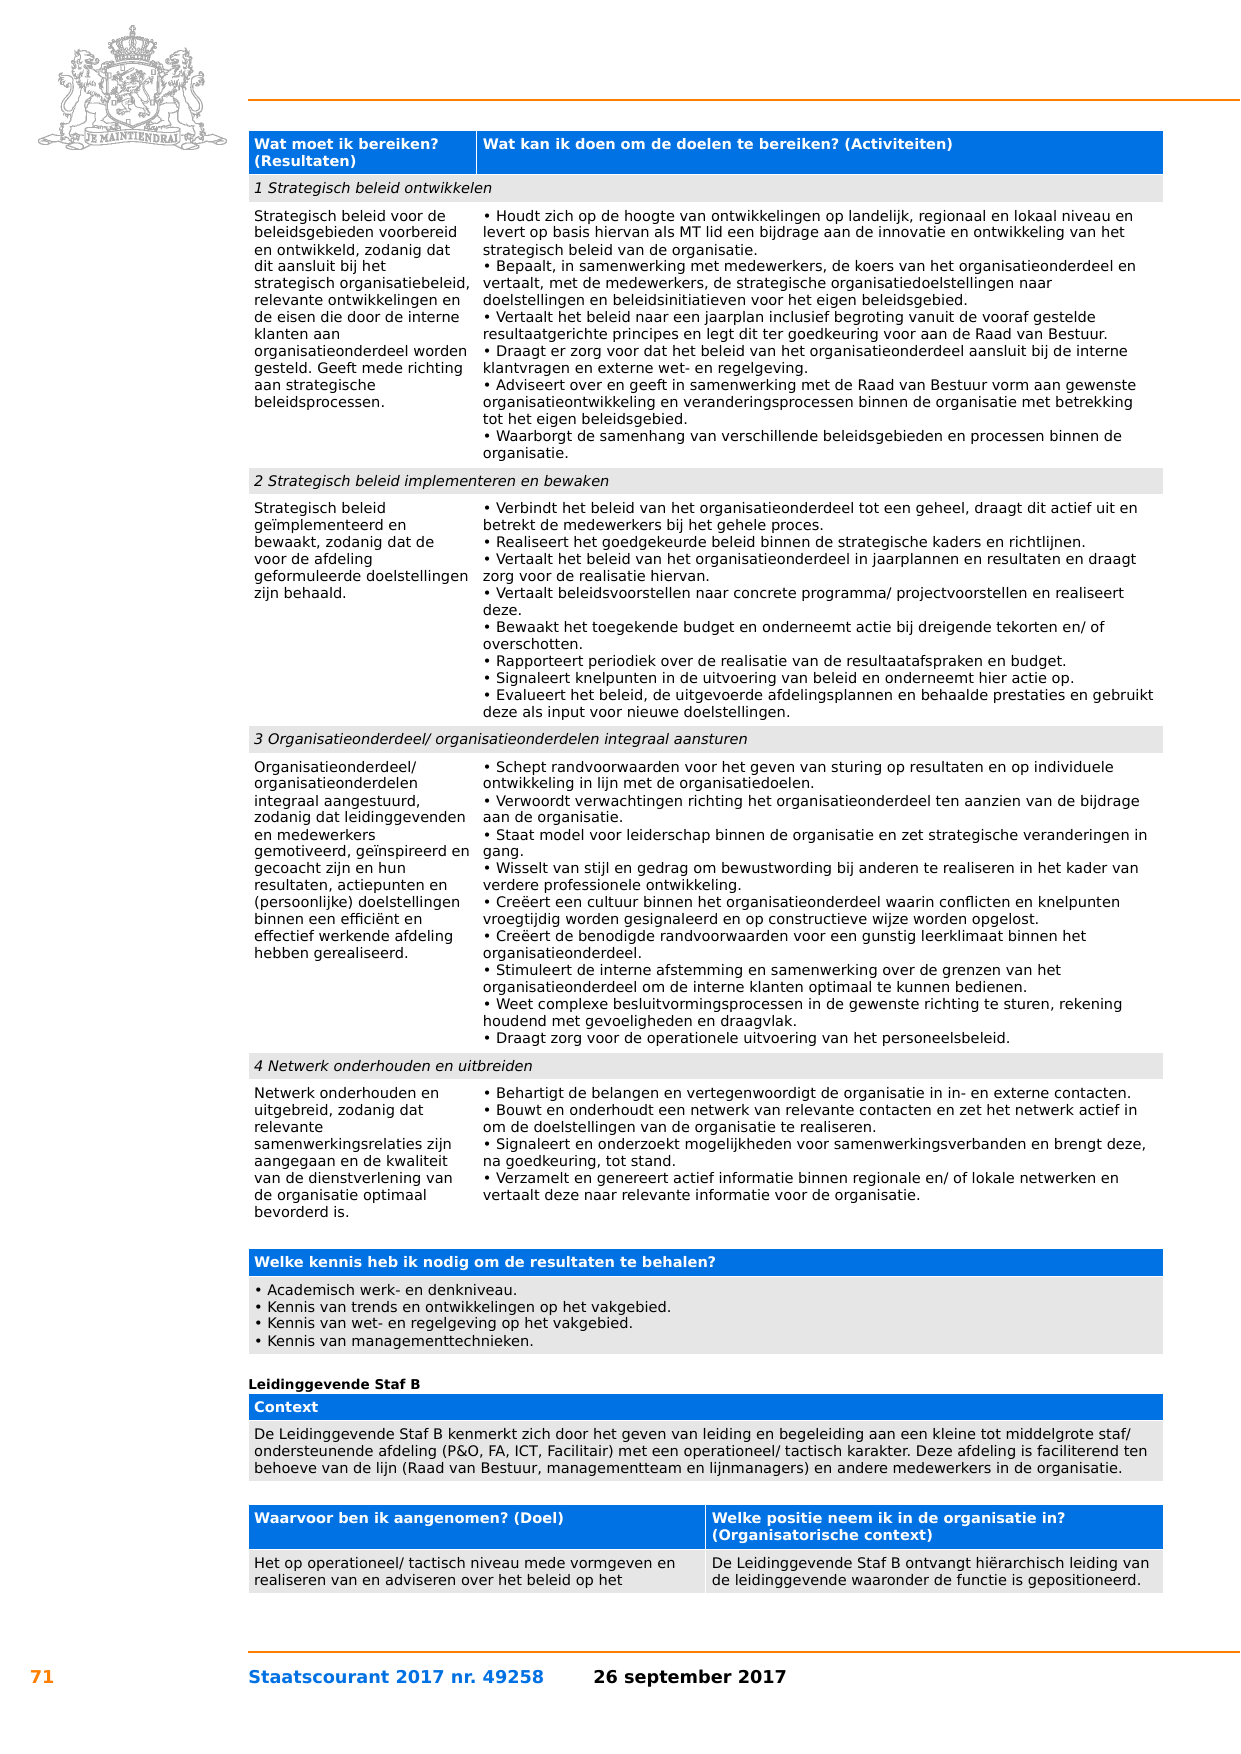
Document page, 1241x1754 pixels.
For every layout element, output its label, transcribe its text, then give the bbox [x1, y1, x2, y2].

table_cell • Houdt zich op de hoogte van ontwikkelingen op landelijk, regionaal en lokaal niveau en levert op basis hiervan als MT lid een bijdrage aan de innovatie en ontwikkeling van het strategisch beleid van de organisatie. • Bepaalt, in samenwerking met medewerkers, de koers van het organisatieonderdeel en vertaalt, met de medewerkers, de strategische organisatiedoelstellingen naar doelstellingen en beleidsinitiatieven voor het eigen beleidsgebied. • Vertaalt het beleid naar een jaarplan inclusief begroting vanuit de vooraf gestelde resultaatgerichte principes en legt dit ter goedkeuring voor aan de Raad van Bestuur. • Draagt er zorg voor dat het beleid van het organisatieonderdeel aansluit bij de interne klantvragen en externe wet- en regelgeving. • Adviseert over en geeft in samenwerking met de Raad van Bestuur vorm aan gewenste organisatieontwikkeling en veranderingsprocessen binnen de organisatie met betrekking tot het eigen beleidsgebied. • Waarborgt de samenhang van verschillende beleidsgebieden en processen binnen de organisatie. [477, 203, 1163, 467]
table_cell De Leidinggevende Staf B kenmerkt zich door het geven van leiding en begeleiding aan een kleine tot middelgrote staf/ ondersteunende afdeling (P&O, FA, ICT, Facilitair) met een operationeel/ tactisch karakter. Deze afdeling is faciliterend ten behoeve van de lijn (Raad van Bestuur, managementteam en lijnmanagers) en andere medewerkers in de organisatie. [249, 1421, 1163, 1481]
table_cell 2 Strategisch beleid implementeren en bewaken [249, 468, 1163, 494]
table_cell • Schept randvoorwaarden voor het geven van sturing op resultaten en op individuele ontwikkeling in lijn met de organisatiedoelen. • Verwoordt verwachtingen richting het organisatieonderdeel ten aanzien van de bijdrage aan de organisatie. • Staat model voor leiderschap binnen de organisatie en zet strategische veranderingen in gang. • Wisselt van stijl en gedrag om bewustwording bij anderen te realiseren in het kader van verdere professionele ontwikkeling. • Creëert een cultuur binnen het organisatieonderdeel waarin conflicten en knelpunten vroegtijdig worden gesignaleerd en op constructieve wijze worden opgelost. • Creëert de benodigde randvoorwaarden voor een gunstig leerklimaat binnen het organisatieonderdeel. • Stimuleert de interne afstemming en samenwerking over de grenzen van het organisatieonderdeel om de interne klanten optimaal te kunnen bedienen. • Weet complexe besluitvormingsprocessen in de gewenste richting te sturen, rekening houdend met gevoeligheden en draagvlak. • Draagt zorg voor de operationele uitvoering van het personeelsbeleid. [477, 754, 1163, 1052]
table_cell Organisatieonderdeel/ organisatieonderdelen integraal aangestuurd, zodanig dat leidinggevenden en medewerkers gemotiveerd, geïnspireerd en gecoacht zijn en hun resultaten, actiepunten en (persoonlijke) doelstellingen binnen een efficiënt en effectief werkende afdeling hebben gerealiseerd. [249, 754, 476, 1052]
picture [38, 25, 227, 150]
table_cell Het op operationeel/ tactisch niveau mede vormgeven en realiseren van en adviseren over het beleid op het [249, 1550, 705, 1593]
table_cell 3 Organisatieonderdeel/ organisatieonderdelen integraal aansturen [249, 726, 1163, 753]
table_cell De Leidinggevende Staf B ontvangt hiërarchisch leiding van de leidinggevende waaronder de functie is gepositioneerd. [706, 1550, 1163, 1593]
table_cell 1 Strategisch beleid ontwikkelen [249, 175, 1163, 202]
table_cell Netwerk onderhouden en uitgebreid, zodanig dat relevante samenwerkingsrelaties zijn aangegaan en de kwaliteit van de dienstverlening van de organisatie optimaal bevorderd is. [249, 1080, 476, 1225]
table_cell • Behartigt de belangen en vertegenwoordigt de organisatie in in- en externe contacten. • Bouwt en onderhoudt een netwerk van relevante contacten en zet het netwerk actief in om de doelstellingen van de organisatie te realiseren. • Signaleert en onderzoekt mogelijkheden voor samenwerkingsverbanden en brengt deze, na goedkeuring, tot stand. • Verzamelt en genereert actief informatie binnen regionale en/ of lokale netwerken en vertaalt deze naar relevante informatie voor de organisatie. [477, 1080, 1163, 1225]
table_cell • Verbindt het beleid van het organisatieonderdeel tot een geheel, draagt dit actief uit en betrekt de medewerkers bij het gehele proces. • Realiseert het goedgekeurde beleid binnen de strategische kaders en richtlijnen. • Vertaalt het beleid van het organisatieonderdeel in jaarplannen en resultaten en draagt zorg voor de realisatie hiervan. • Vertaalt beleidsvoorstellen naar concrete programma/ projectvoorstellen en realiseert deze. • Bewaakt het toegekende budget en onderneemt actie bij dreigende tekorten en/ of overschotten. • Rapporteert periodiek over de realisatie van de resultaatafspraken en budget. • Signaleert knelpunten in de uitvoering van beleid en onderneemt hier actie op. • Evalueert het beleid, de uitgevoerde afdelingsplannen en behaalde prestaties en gebruikt deze als input voor nieuwe doelstellingen. [477, 495, 1163, 725]
table_cell Strategisch beleid geïmplementeerd en bewaakt, zodanig dat de voor de afdeling geformuleerde doelstellingen zijn behaald. [249, 495, 476, 725]
table_header Leidinggevende Staf B [248, 1377, 1163, 1393]
table_cell Context [249, 1394, 1163, 1420]
table_cell • Academisch werk- en denkniveau. • Kennis van trends en ontwikkelingen op het vakgebied. • Kennis van wet- en regelgeving op het vakgebied. • Kennis van managementtechnieken. [249, 1277, 1163, 1354]
table_cell 4 Netwerk onderhouden en uitbreiden [249, 1053, 1163, 1079]
table_cell Strategisch beleid voor de beleidsgebieden voorbereid en ontwikkeld, zodanig dat dit aansluit bij het strategisch organisatiebeleid, relevante ontwikkelingen en de eisen die door de interne klanten aan organisatieonderdeel worden gesteld. Geeft mede richting aan strategische beleidsprocessen. [249, 203, 476, 467]
table_header Welke kennis heb ik nodig om de resultaten te behalen? [249, 1249, 1163, 1276]
table_header Wat moet ik bereiken? (Resultaten) [249, 131, 476, 174]
table_header Welke positie neem ik in de organisatie in? (Organisatorische context) [706, 1505, 1163, 1549]
table_header Wat kan ik doen om de doelen te bereiken? (Activiteiten) [477, 131, 1163, 174]
table_header Waarvoor ben ik aangenomen? (Doel) [249, 1505, 705, 1549]
